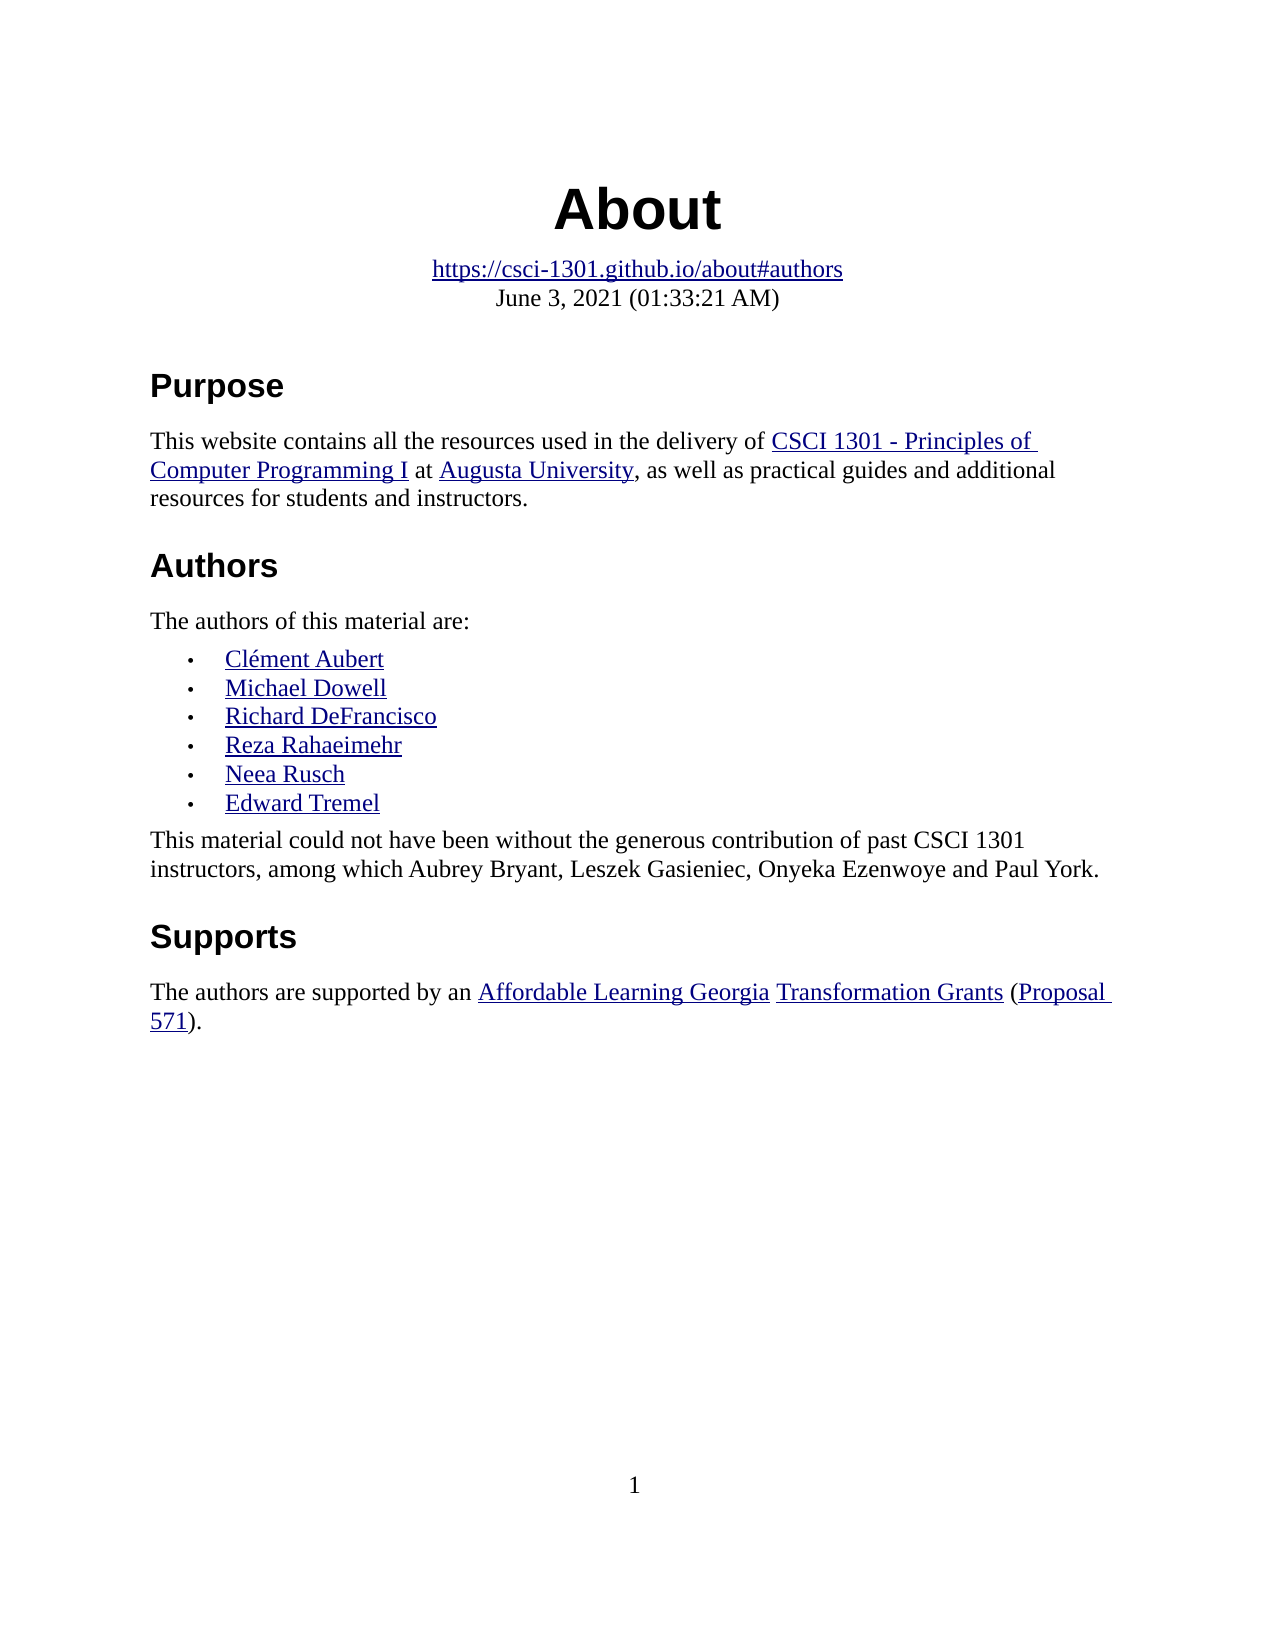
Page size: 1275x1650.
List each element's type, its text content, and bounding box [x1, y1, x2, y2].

list Reza Rahaeimehr [187, 730, 1125, 759]
list Neea Rusch [187, 759, 1125, 788]
list Clément Aubert [187, 644, 1125, 673]
text The authors of this material are: [150, 606, 1125, 635]
text https://csci-1301.github.io/about#authors [150, 254, 1125, 283]
list Richard DeFrancisco [187, 701, 1125, 730]
subtitle Purpose [150, 366, 1125, 404]
text This website contains all the resources used in the delivery of CSCI 1301 - Principles of Computer Programming I at Augusta University, as well as practical guides and additional resources for students and instructors. [150, 426, 1125, 512]
subtitle Supports [150, 917, 1125, 956]
subtitle Authors [150, 546, 1125, 585]
text This material could not have been without the generous contribution of past CSCI 1301 instructors, among which Aubrey Bryant, Leszek Gasieniec, Onyeka Ezenwoye and Paul York. [150, 825, 1125, 883]
list Edward Tremel [187, 788, 1125, 816]
list Michael Dowell [187, 673, 1125, 701]
title About [150, 175, 1125, 242]
text The authors are supported by an Affordable Learning Georgia Transformation Grants (Proposal 571). [150, 977, 1125, 1034]
text June 3, 2021 (01:33:21 AM) [150, 283, 1125, 312]
